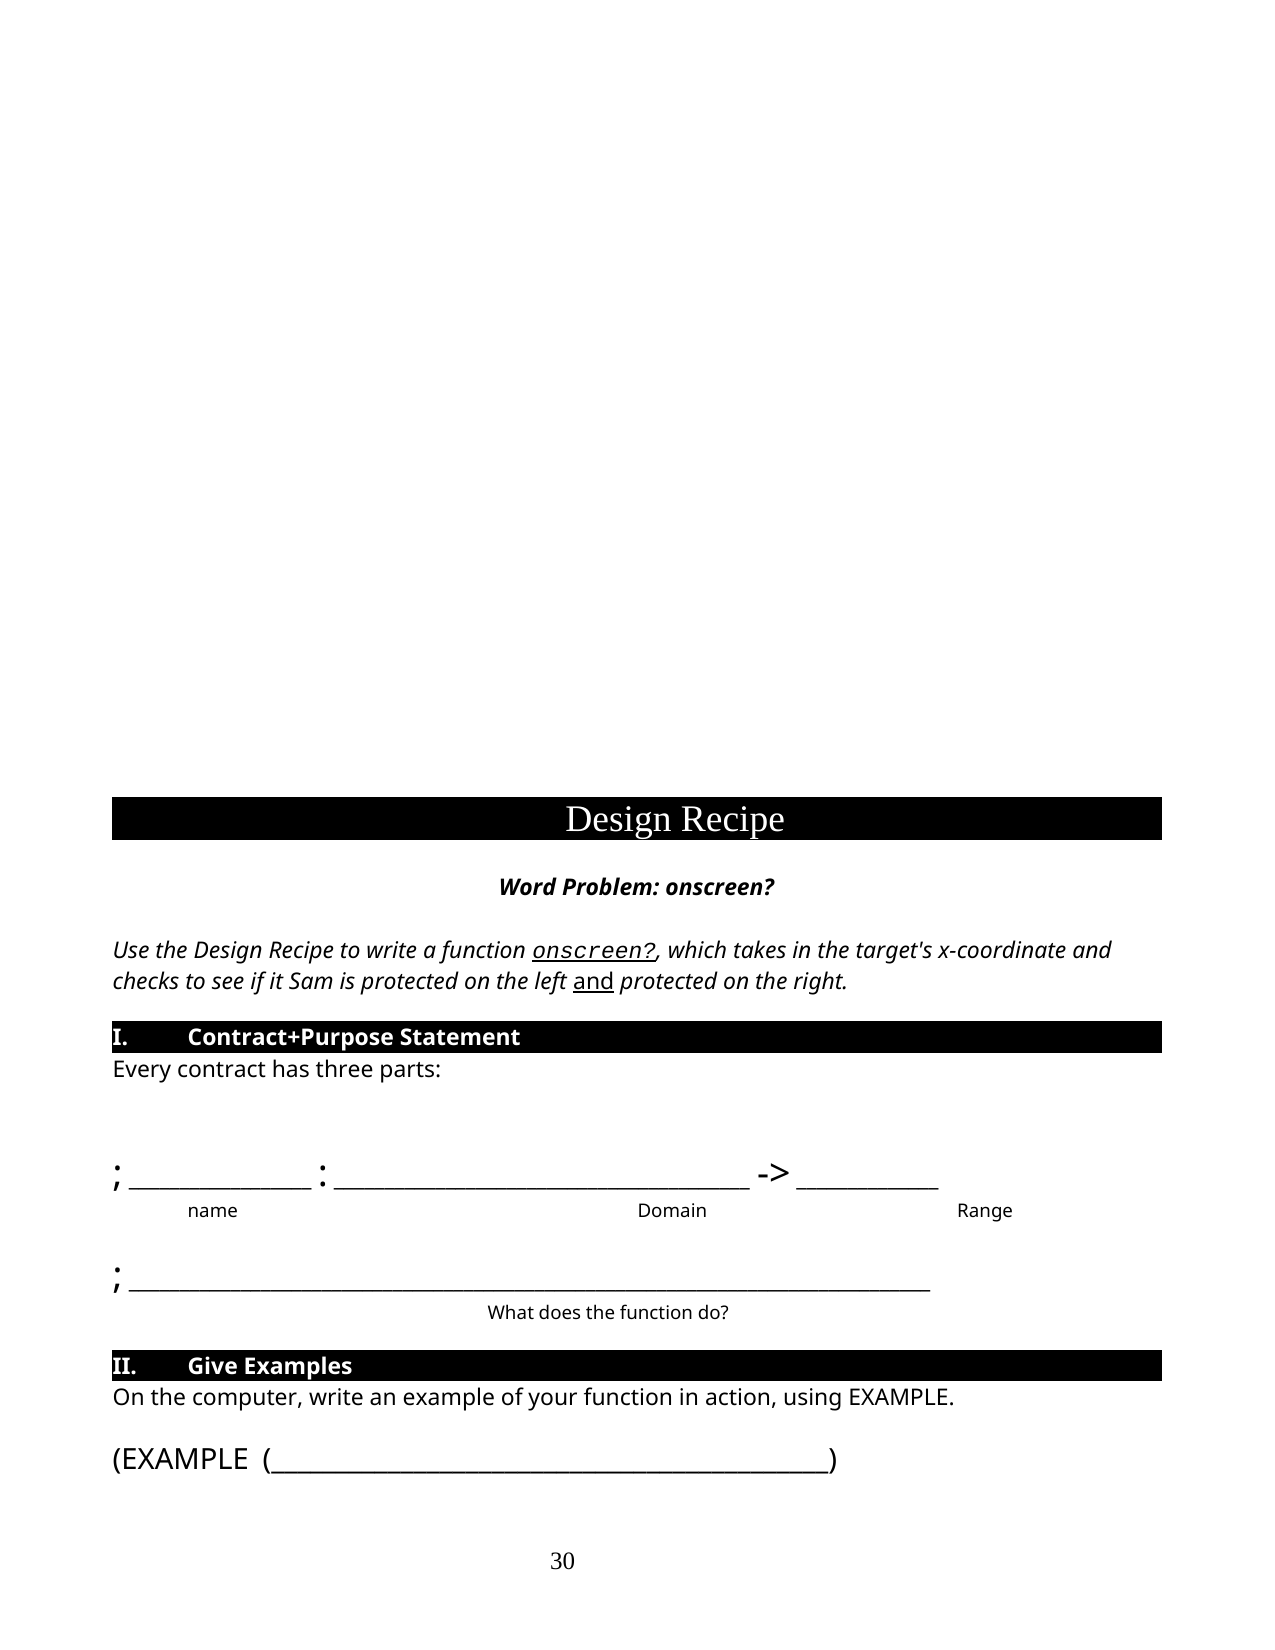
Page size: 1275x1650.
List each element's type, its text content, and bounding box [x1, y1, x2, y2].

text ; _______________________________________________________________________________ [112, 1248, 1162, 1299]
text What does the function do? [112, 1299, 1162, 1325]
text Word Problem: onscreen? [112, 871, 1162, 902]
subtitle Design Recipe [112, 797, 1162, 840]
subtitle Give Examples [112, 1350, 1162, 1381]
text (EXAMPLE (___________________________________________) [112, 1438, 1162, 1478]
text name Domain Range [112, 1197, 1162, 1223]
text Every contract has three parts: [112, 1053, 1162, 1084]
text Use the Design Recipe to write a function onscreen?, which takes in the target's x-coordinate and checks to see if it Sam is protected on the left and protected on the right. [112, 934, 1162, 996]
text ; __________________ : _________________________________________ -> ______________ [112, 1146, 1162, 1197]
text On the computer, write an example of your function in action, using EXAMPLE. [112, 1381, 1162, 1412]
subtitle Contract+Purpose Statement [112, 1021, 1162, 1053]
